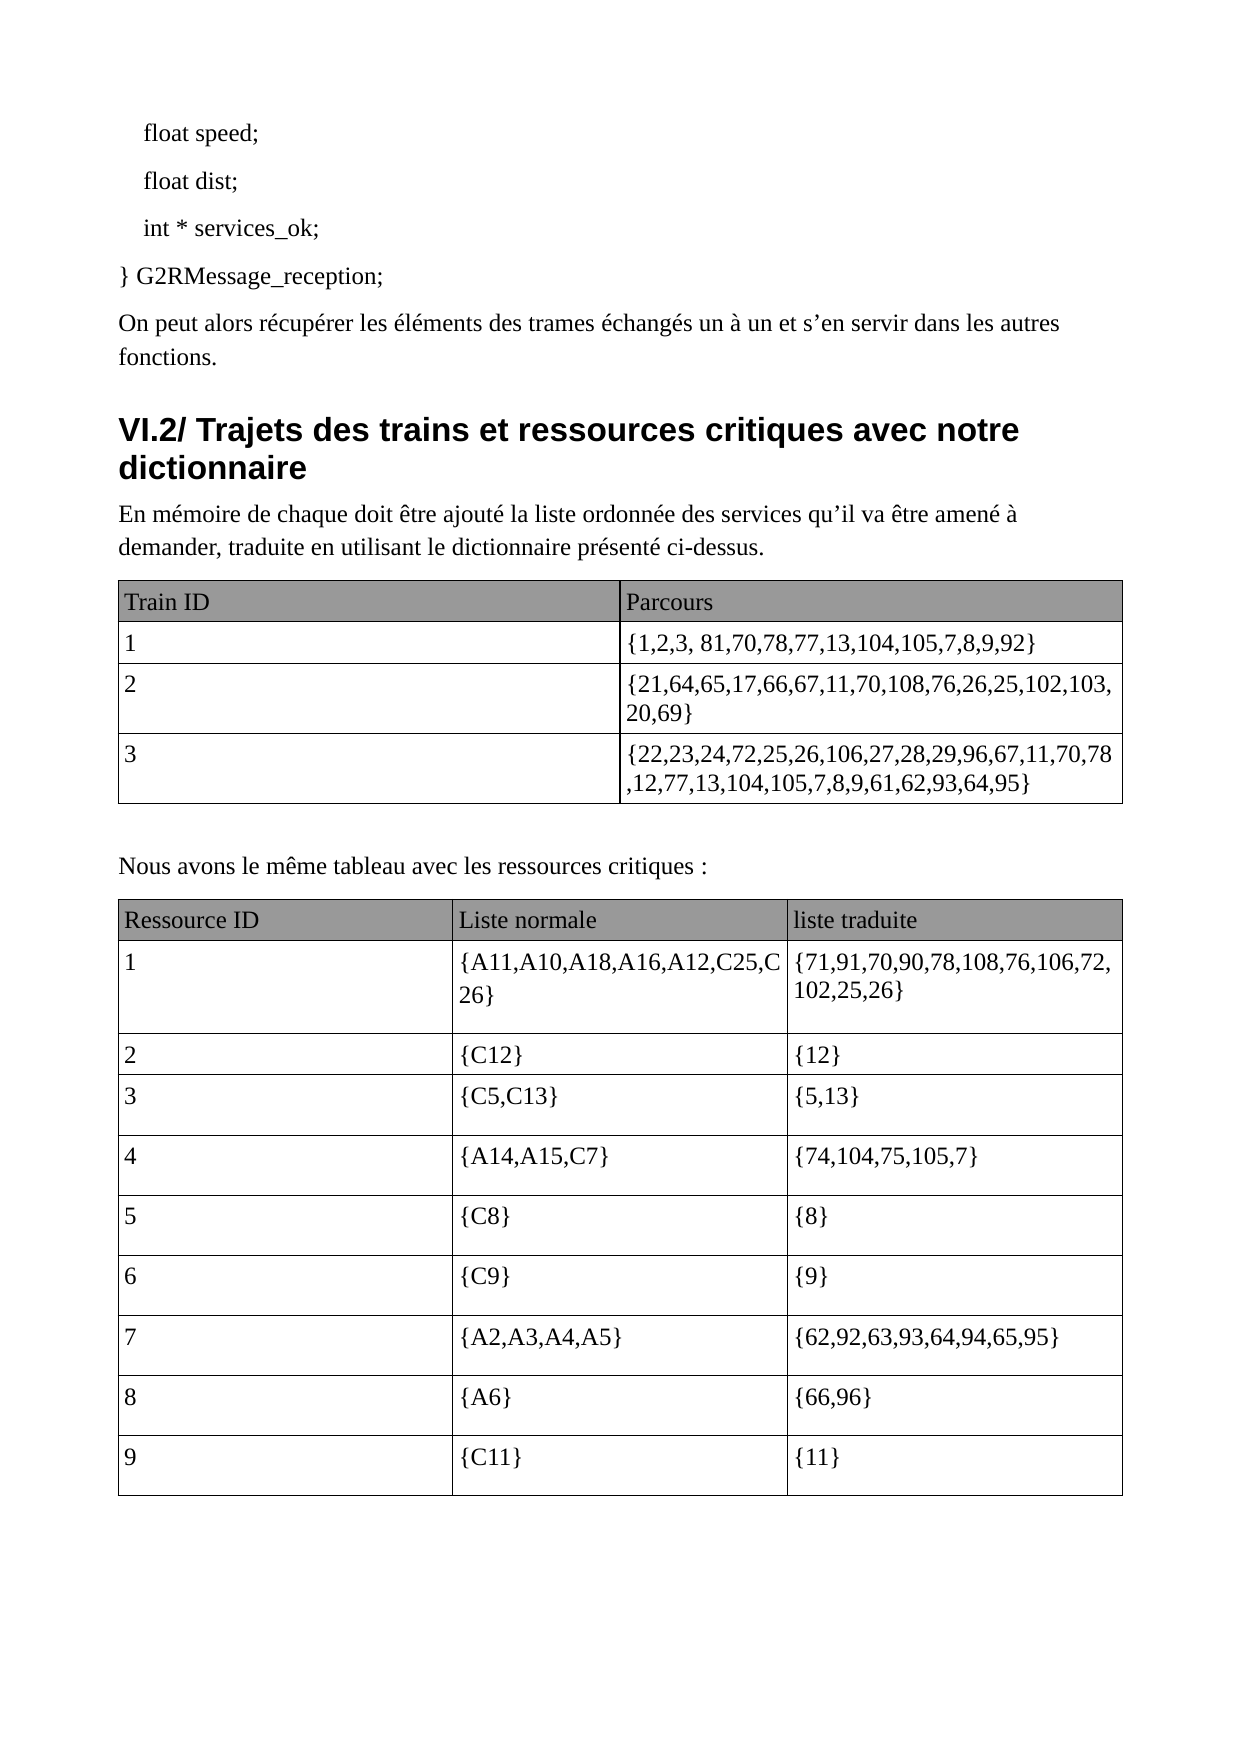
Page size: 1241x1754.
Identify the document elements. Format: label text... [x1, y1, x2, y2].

table_cell {5,13} [788, 1075, 1122, 1134]
table_cell 2 [119, 664, 619, 732]
table_cell 3 [119, 1075, 452, 1134]
table_cell {9} [788, 1256, 1122, 1315]
table_cell {C9} [453, 1256, 787, 1315]
table_cell 8 [119, 1376, 452, 1435]
table_cell 4 [119, 1136, 452, 1194]
text On peut alors récupérer les éléments des trames échangés un à un et s’en servir dans les autres fonctions. [118, 308, 1122, 370]
text float dist; [118, 166, 1122, 194]
table_cell {12} [788, 1034, 1122, 1074]
table_cell {A11,A10,A18,A16,A12,C25,C26} [453, 941, 787, 1033]
table_cell {11} [788, 1436, 1122, 1495]
table_cell {C5,C13} [453, 1075, 787, 1134]
table_cell 1 [119, 622, 619, 662]
table_cell {62,92,63,93,64,94,65,95} [788, 1316, 1122, 1375]
table_header Liste normale [453, 900, 787, 940]
table_cell {1,2,3, 81,70,78,77,13,104,105,7,8,9,92} [621, 622, 1122, 662]
text int * services_ok; [118, 213, 1122, 242]
table_cell {74,104,75,105,7} [788, 1136, 1122, 1194]
table_header Ressource ID [119, 900, 452, 940]
table_cell 9 [119, 1436, 452, 1495]
text float speed; [118, 118, 1122, 147]
table_cell {A6} [453, 1376, 787, 1435]
text Nous avons le même tableau avec les ressources critiques : [118, 851, 1122, 880]
table_header Train ID [119, 581, 619, 621]
table_cell {66,96} [788, 1376, 1122, 1435]
subtitle VI.2/ Trajets des trains et ressources critiques avec notre dictionnaire [118, 410, 1122, 487]
table_cell {22,23,24,72,25,26,106,27,28,29,96,67,11,70,78,12,77,13,104,105,7,8,9,61,62,93,64,95} [621, 734, 1122, 802]
table_cell {C8} [453, 1196, 787, 1255]
text En mémoire de chaque doit être ajouté la liste ordonnée des services qu’il va être amené à demander, traduite en utilisant le dictionnaire présenté ci-dessus. [118, 499, 1122, 561]
table_cell 1 [119, 941, 452, 1033]
table_cell {C11} [453, 1436, 787, 1495]
table_cell {71,91,70,90,78,108,76,106,72,102,25,26} [788, 941, 1122, 1033]
table_cell {8} [788, 1196, 1122, 1255]
table_cell {A14,A15,C7} [453, 1136, 787, 1194]
table_cell 7 [119, 1316, 452, 1375]
table_cell {A2,A3,A4,A5} [453, 1316, 787, 1375]
table_cell 2 [119, 1034, 452, 1074]
table_cell 3 [119, 734, 619, 802]
table_cell 5 [119, 1196, 452, 1255]
table_header liste traduite [788, 900, 1122, 940]
table_cell {21,64,65,17,66,67,11,70,108,76,26,25,102,103,20,69} [621, 664, 1122, 732]
table_cell {C12} [453, 1034, 787, 1074]
text } G2RMessage_reception; [118, 261, 1122, 290]
table_header Parcours [621, 581, 1122, 621]
table_cell 6 [119, 1256, 452, 1315]
